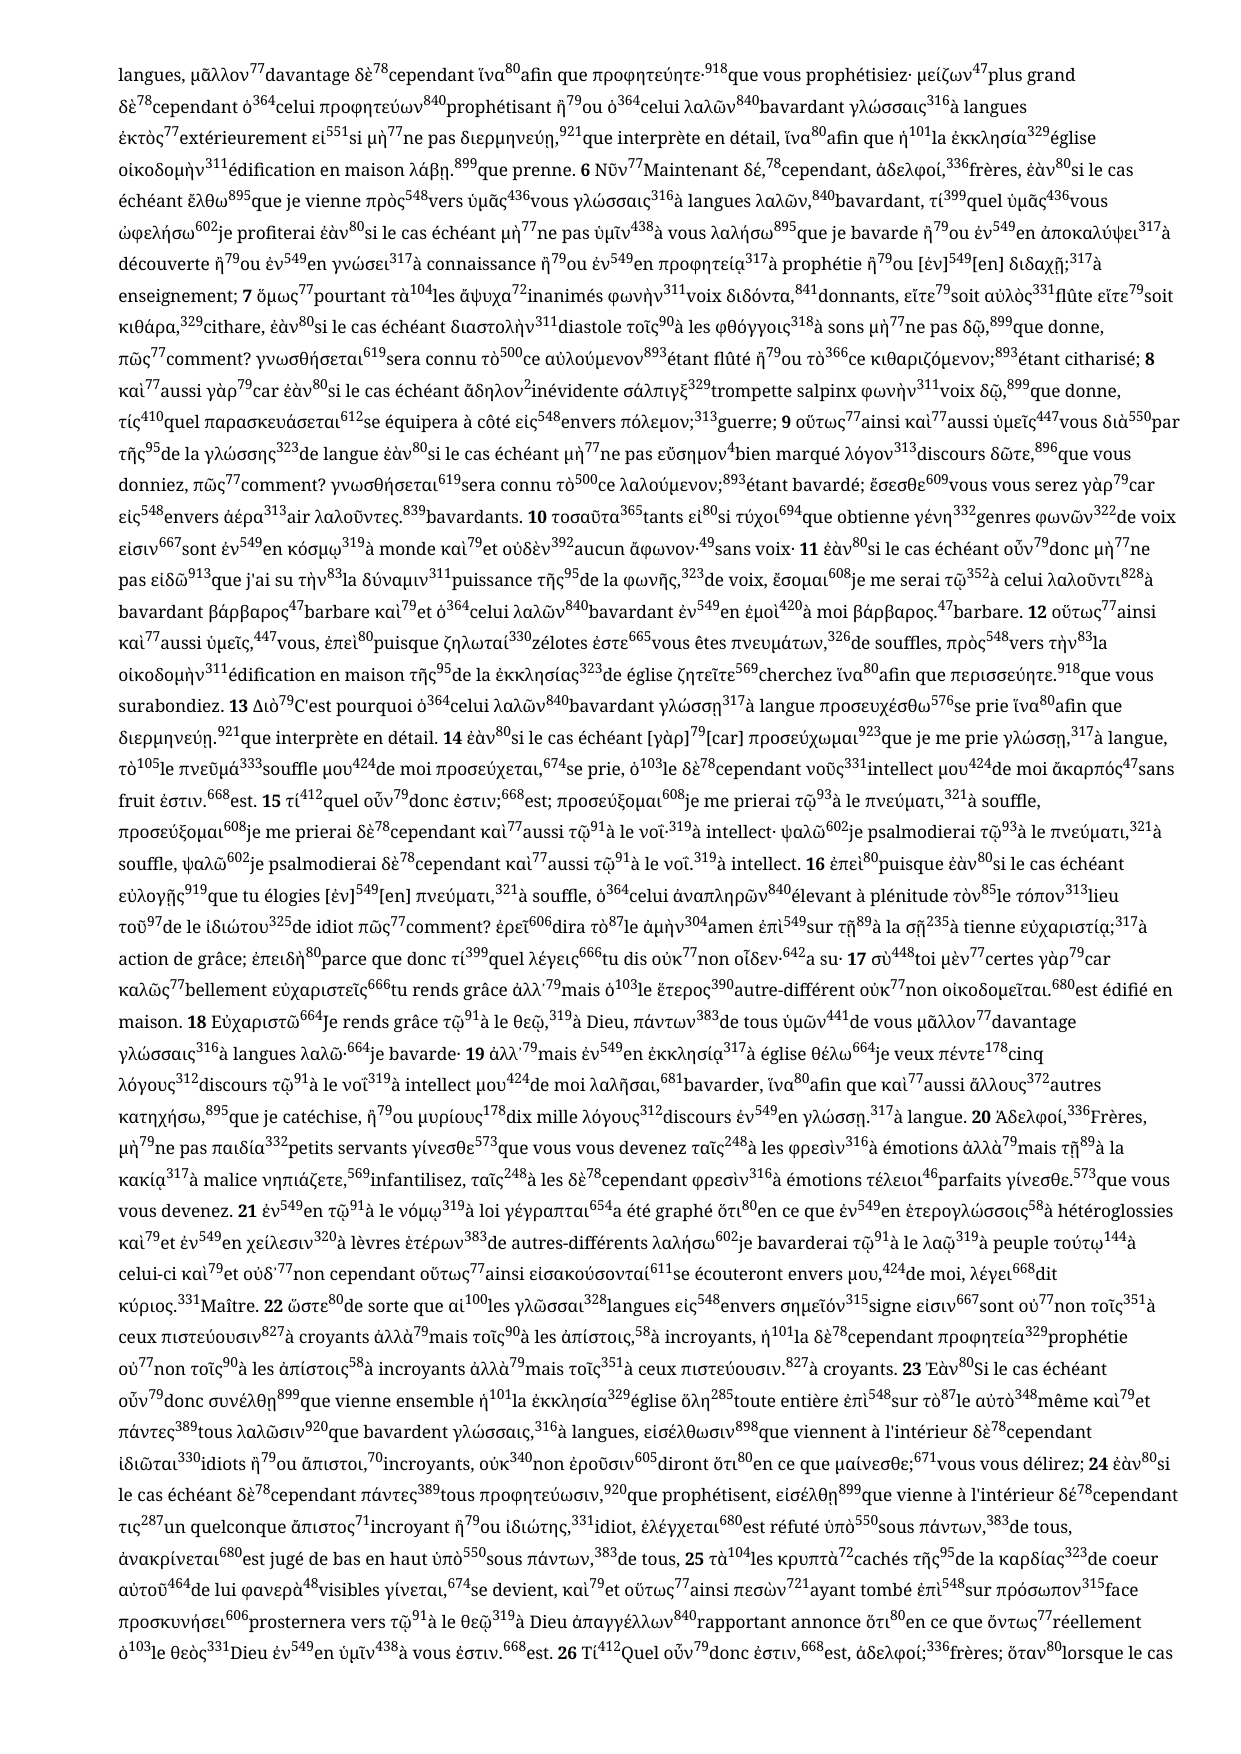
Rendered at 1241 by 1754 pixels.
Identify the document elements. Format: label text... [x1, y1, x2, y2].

text 1 Διώκετε569Poursuivez τὴν83la ἀγάπην,311amour, ζηλοῦτε569zélez δὲ78cependant τὰ86les πνευματικά,54souffliques, μᾶλλον77davantage δὲ78cependant ἵνα80afin que προφητεύητε.918que vous prophétisiez. 2 ὁ364celui γὰρ79car λαλῶν840bavardant γλώσσῃ317à langue οὐκ77non ἀνθρώποις318à êtres humains λαλεῖ668bavarde ἀλλὰ79mais θεῷ·319à Dieu· οὐδεὶς390aucun γὰρ79car ἀκούει,668écoute, πνεύματι321à souffle δὲ78cependant λαλεῖ668bavarde μυστήρια·314mystères· 3 ὁ364celui δὲ78cependant προφητεύων840prophétisant ἀνθρώποις318à êtres humains λαλεῖ668bavarde οἰκοδομὴν311édification en maison καὶ79et παράκλησιν311appel à côté καὶ79et παραμυθίαν.311réconfortation. 4 ὁ364celui λαλῶν840bavardant γλώσσῃ317à langue ἑαυτὸν528lui-même οἰκοδομεῖ·668édifie en maison· ὁ364celui δὲ78cependant προφητεύων840prophétisant ἐκκλησίαν311église οἰκοδομεῖ.668édifie en maison. 5 θέλω664je veux δὲ78cependant πάντας372tous ὑμᾶς436vous λαλεῖν689bavarder γλώσσαις,316à langues, μᾶλλον77davantage δὲ78cependant ἵνα80afin que προφητεύητε·918que vous prophétisiez· μείζων47plus grand δὲ78cependant ὁ364celui προφητεύων840prophétisant ἢ79ou ὁ364celui λαλῶν840bavardant γλώσσαις316à langues ἐκτὸς77extérieurement εἰ551si μὴ77ne pas διερμηνεύῃ,921que interprète en détail, ἵνα80afin que ἡ101la ἐκκλησία329église οἰκοδομὴν311édification en maison λάβῃ.899que prenne. 6 Νῦν77Maintenant δέ,78cependant, ἀδελφοί,336frères, ἐὰν80si le cas échéant ἔλθω895que je vienne πρὸς548vers ὑμᾶς436vous γλώσσαις316à langues λαλῶν,840bavardant, τί399quel ὑμᾶς436vous ὠφελήσω602je profiterai ἐὰν80si le cas échéant μὴ77ne pas ὑμῖν438à vous λαλήσω895que je bavarde ἢ79ou ἐν549en ἀποκαλύψει317à découverte ἢ79ou ἐν549en γνώσει317à connaissance ἢ79ou ἐν549en προφητείᾳ317à prophétie ἢ79ou [ἐν]549[en] διδαχῇ;317à enseignement; 7 ὅμως77pourtant τὰ104les ἄψυχα72inanimés φωνὴν311voix διδόντα,841donnants, εἴτε79soit αὐλὸς331flûte εἴτε79soit κιθάρα,329cithare, ἐὰν80si le cas échéant διαστολὴν311diastole τοῖς90à les φθόγγοις318à sons μὴ77ne pas δῷ,899que donne, πῶς77comment? γνωσθήσεται619sera connu τὸ500ce αὐλούμενον893étant flûté ἢ79ou τὸ366ce κιθαριζόμενον;893étant citharisé; 8 καὶ77aussi γὰρ79car ἐὰν80si le cas échéant ἄδηλον2inévidente σάλπιγξ329trompette salpinx φωνὴν311voix δῷ,899que donne, τίς410quel παρασκευάσεται612se équipera à côté εἰς548envers πόλεμον;313guerre; 9 οὕτως77ainsi καὶ77aussi ὑμεῖς447vous διὰ550par τῆς95de la γλώσσης323de langue ἐὰν80si le cas échéant μὴ77ne pas εὔσημον4bien marqué λόγον313discours δῶτε,896que vous donniez, πῶς77comment? γνωσθήσεται619sera connu τὸ500ce λαλούμενον;893étant bavardé; ἔσεσθε609vous vous serez γὰρ79car εἰς548envers ἀέρα313air λαλοῦντες.839bavardants. 10 τοσαῦτα365tants εἰ80si τύχοι694que obtienne γένη332genres φωνῶν322de voix εἰσιν667sont ἐν549en κόσμῳ319à monde καὶ79et οὐδὲν392aucun ἄφωνον·49sans voix· 11 ἐὰν80si le cas échéant οὖν79donc μὴ77ne pas εἰδῶ913que j'ai su τὴν83la δύναμιν311puissance τῆς95de la φωνῆς,323de voix, ἔσομαι608je me serai τῷ352à celui λαλοῦντι828à bavardant βάρβαρος47barbare καὶ79et ὁ364celui λαλῶν840bavardant ἐν549en ἐμοὶ420à moi βάρβαρος.47barbare. 12 οὕτως77ainsi καὶ77aussi ὑμεῖς,447vous, ἐπεὶ80puisque ζηλωταί330zélotes ἐστε665vous êtes πνευμάτων,326de souffles, πρὸς548vers τὴν83la οἰκοδομὴν311édification en maison τῆς95de la ἐκκλησίας323de église ζητεῖτε569cherchez ἵνα80afin que περισσεύητε.918que vous surabondiez. 13 Διὸ79C'est pourquoi ὁ364celui λαλῶν840bavardant γλώσσῃ317à langue προσευχέσθω576se prie ἵνα80afin que διερμηνεύῃ.921que interprète en détail. 14 ἐὰν80si le cas échéant [γὰρ]79[car] προσεύχωμαι923que je me prie γλώσσῃ,317à langue, τὸ105le πνεῦμά333souffle μου424de moi προσεύχεται,674se prie, ὁ103le δὲ78cependant νοῦς331intellect μου424de moi ἄκαρπός47sans fruit ἐστιν.668est. 15 τί412quel οὖν79donc ἐστιν;668est; προσεύξομαι608je me prierai τῷ93à le πνεύματι,321à souffle, προσεύξομαι608je me prierai δὲ78cependant καὶ77aussi τῷ91à le νοΐ·319à intellect· ψαλῶ602je psalmodierai τῷ93à le πνεύματι,321à souffle, ψαλῶ602je psalmodierai δὲ78cependant καὶ77aussi τῷ91à le νοΐ.319à intellect. 16 ἐπεὶ80puisque ἐὰν80si le cas échéant εὐλογῇς919que tu élogies [ἐν]549[en] πνεύματι,321à souffle, ὁ364celui ἀναπληρῶν840élevant à plénitude τὸν85le τόπον313lieu τοῦ97de le ἰδιώτου325de idiot πῶς77comment? ἐρεῖ606dira τὸ87le ἀμὴν304amen ἐπὶ549sur τῇ89à la σῇ235à tienne εὐχαριστίᾳ;317à action de grâce; ἐπειδὴ80parce que donc τί399quel λέγεις666tu dis οὐκ77non οἶδεν·642a su· 17 σὺ448toi μὲν77certes γὰρ79car καλῶς77bellement εὐχαριστεῖς666tu rends grâce ἀλλ᾽79mais ὁ103le ἕτερος390autre-différent οὐκ77non οἰκοδομεῖται.680est édifié en maison. 18 Εὐχαριστῶ664Je rends grâce τῷ91à le θεῷ,319à Dieu, πάντων383de tous ὑμῶν441de vous μᾶλλον77davantage γλώσσαις316à langues λαλῶ·664je bavarde· 19 ἀλλ᾽79mais ἐν549en ἐκκλησίᾳ317à église θέλω664je veux πέντε178cinq λόγους312discours τῷ91à le νοΐ319à intellect μου424de moi λαλῆσαι,681bavarder, ἵνα80afin que καὶ77aussi ἄλλους372autres κατηχήσω,895que je catéchise, ἢ79ou μυρίους178dix mille λόγους312discours ἐν549en γλώσσῃ.317à langue. 20 Ἀδελφοί,336Frères, μὴ79ne pas παιδία332petits servants γίνεσθε573que vous vous devenez ταῖς248à les φρεσὶν316à émotions ἀλλὰ79mais τῇ89à la κακίᾳ317à malice νηπιάζετε,569infantilisez, ταῖς248à les δὲ78cependant φρεσὶν316à émotions τέλειοι46parfaits γίνεσθε.573que vous vous devenez. 21 ἐν549en τῷ91à le νόμῳ319à loi γέγραπται654a été graphé ὅτι80en ce que ἐν549en ἑτερογλώσσοις58à hétéroglossies καὶ79et ἐν549en χείλεσιν320à lèvres ἑτέρων383de autres-différents λαλήσω602je bavarderai τῷ91à le λαῷ319à peuple τούτῳ144à celui-ci καὶ79et οὐδ᾽77non cependant οὕτως77ainsi εἰσακούσονταί611se écouteront envers μου,424de moi, λέγει668dit κύριος.331Maître. 22 ὥστε80de sorte que αἱ100les γλῶσσαι328langues εἰς548envers σημεῖόν315signe εἰσιν667sont οὐ77non τοῖς351à ceux πιστεύουσιν827à croyants ἀλλὰ79mais τοῖς90à les ἀπίστοις,58à incroyants, ἡ101la δὲ78cependant προφητεία329prophétie οὐ77non τοῖς90à les ἀπίστοις58à incroyants ἀλλὰ79mais τοῖς351à ceux πιστεύουσιν.827à croyants. 23 Ἐὰν80Si le cas échéant οὖν79donc συνέλθῃ899que vienne ensemble ἡ101la ἐκκλησία329église ὅλη285toute entière ἐπὶ548sur τὸ87le αὐτὸ348même καὶ79et πάντες389tous λαλῶσιν920que bavardent γλώσσαις,316à langues, εἰσέλθωσιν898que viennent à l'intérieur δὲ78cependant ἰδιῶται330idiots ἢ79ou ἄπιστοι,70incroyants, οὐκ340non ἐροῦσιν605diront ὅτι80en ce que μαίνεσθε;671vous vous délirez; 24 ἐὰν80si le cas échéant δὲ78cependant πάντες389tous προφητεύωσιν,920que prophétisent, εἰσέλθῃ899que vienne à l'intérieur δέ78cependant τις287un quelconque ἄπιστος71incroyant ἢ79ou ἰδιώτης,331idiot, ἐλέγχεται680est réfuté ὑπὸ550sous πάντων,383de tous, ἀνακρίνεται680est jugé de bas en haut ὑπὸ550sous πάντων,383de tous, 25 τὰ104les κρυπτὰ72cachés τῆς95de la καρδίας323de coeur αὐτοῦ464de lui φανερὰ48visibles γίνεται,674se devient, καὶ79et οὕτως77ainsi πεσὼν721ayant tombé ἐπὶ548sur πρόσωπον315face προσκυνήσει606prosternera vers τῷ91à le θεῷ319à Dieu ἀπαγγέλλων840rapportant annonce ὅτι80en ce que ὄντως77réellement ὁ103le θεὸς331Dieu ἐν549en ὑμῖν438à vous ἐστιν.668est. 26 Τί412Quel οὖν79donc ἐστιν,668est, ἀδελφοί;336frères; ὅταν80lorsque le cas échéant συνέρχησθε,924que vous vous veniez ensemble, ἕκαστος390chacun ψαλμὸν313psaume ἔχει,668a, διδαχὴν311enseignement ἔχει,668a, ἀποκάλυψιν311découverte ἔχει,668a, γλῶσσαν311langue ἔχει,668a, ἑρμηνείαν311interprétation ἔχει·668a· πάντα391tous πρὸς548vers οἰκοδομὴν311édification en maison γινέσθω.576se devienne. 27 εἴτε79soit γλώσσῃ317à langue τις390un quelconque λαλεῖ,668bavarde, κατὰ548selon δύο52deux ἢ79ou τὸ87le πλεῖστον6plus nombreux τρεῖς52trois καὶ79et ἀνὰ77de bas en haut μέρος,315part, καὶ79et εἷς71un διερμηνευέτω·572interprète en détail· 28 ἐὰν80si le cas échéant δὲ78cependant μὴ77ne pas ᾖ921que soit διερμηνευτής,331interprète, σιγάτω572garde le silence ἐν549en ἐκκλησίᾳ,317à église, ἑαυτῷ533à lui-même δὲ78cependant λαλείτω572bavarde καὶ79et τῷ91à le θεῷ.319à Dieu. 29 προφῆται330prophètes δὲ78cependant δύο196deux ἢ79ou τρεῖς196trois λαλείτωσαν571bavardent καὶ79et οἱ102les ἄλλοι389autres διακρινέτωσαν·571jugent à travers· 30 ἐὰν80si le cas échéant δὲ78cependant ἄλλῳ378à autre ἀποκαλυφθῇ911que soit découvert καθημένῳ,855à se étant assis, ὁ103le πρῶτος71premier σιγάτω.572garde le silence. 31 δύνασθε671vous vous pouvez γὰρ79car καθ᾽548selon ἕνα53un πάντες389tous προφητεύειν,689prophétiser, ἵνα80afin que πάντες389tous μανθάνωσιν920que apprennent καὶ79et πάντες389tous παρακαλῶνται.931que soient appelé à côté. 32 καὶ79et πνεύματα332souffles προφητῶν324de prophètes προφήταις318à prophètes ὑποτάσσεται,680est subordonné, 33 οὐ77non γάρ79car ἐστιν668est ἀκαταστασίας323de instabilité ὁ103le θεὸς331Dieu ἀλλ᾽79mais εἰρήνης.323de paix. Ὡς80Comme ἐν549en πάσαις272à toutes ταῖς88à les ἐκκλησίαις316à églises τῶν96de les ἁγίων64de saints 34 αἱ100les γυναῖκες328femmes ἐν549en ταῖς88à les ἐκκλησίαις316à églises σιγάτωσαν·571gardent le silence· οὐ77non γὰρ79car ἐπιτρέπεται680est permis αὐταῖς455à elles λαλεῖν,689bavarder, ἀλλ᾽79mais ὑποτασσέσθωσαν,579soient subordonnés, καθὼς77de haut en bas comme καὶ77aussi ὁ103le νόμος331loi λέγει.668dit. 35 εἰ80si δέ78cependant τι375un quelconque μαθεῖν681apprendre θέλουσιν,667veulent, ἐν549en οἴκῳ319à maison τοὺς244les ἰδίους114en propres ἄνδρας312hommes ἐπερωτάτωσαν·571surinterrogent· αἰσχρὸν49honteux γάρ79car ἐστιν668est γυναικὶ317à femme λαλεῖν689bavarder ἐν549en ἐκκλησίᾳ.317à église. 36 ἢ79ou ἀφ᾽550au loin ὑμῶν441de vous ὁ103le λόγος331discours τοῦ97de le θεοῦ325de Dieu ἐξῆλθεν,586sortit, ἢ79ou εἰς548envers ὑμᾶς436vous μόνους114seuls κατήντησεν;586atteignit à l'encontre; 37 Εἴ80Si τις390un quelconque δοκεῖ668estime προφήτης331prophète εἶναι689être ἢ79ou πνευματικός,71soufflique, ἐπιγινωσκέτω572reconnaisse ἃ481lesquels γράφω664je graphe ὑμῖν438à vous ὅτι80en ce que κυρίου325de Maître ἐστὶν668est ἐντολή·329commandement· 38 εἰ80si δέ78cependant τις390un quelconque ἀγνοεῖ,668méconnaît, ἀγνοείτω.572méconnaisse. 39 Ὥστε,80De sorte que, ἀδελφοί336frères [μου],424[de moi], ζηλοῦτε569zélez τὸ348ce προφητεύειν689prophétiser καὶ79et τὸ366ce λαλεῖν689bavarder μὴ77ne pas κωλύετε569empêchez ἐν549en γλώσσαις·316à langues· 40 πάντα391tous δὲ78cependant εὐσχημόνως77élégamment καὶ79et κατὰ548selon τάξιν311mise en ordre γινέσθω.576se devienne. [118, 59, 1181, 1665]
